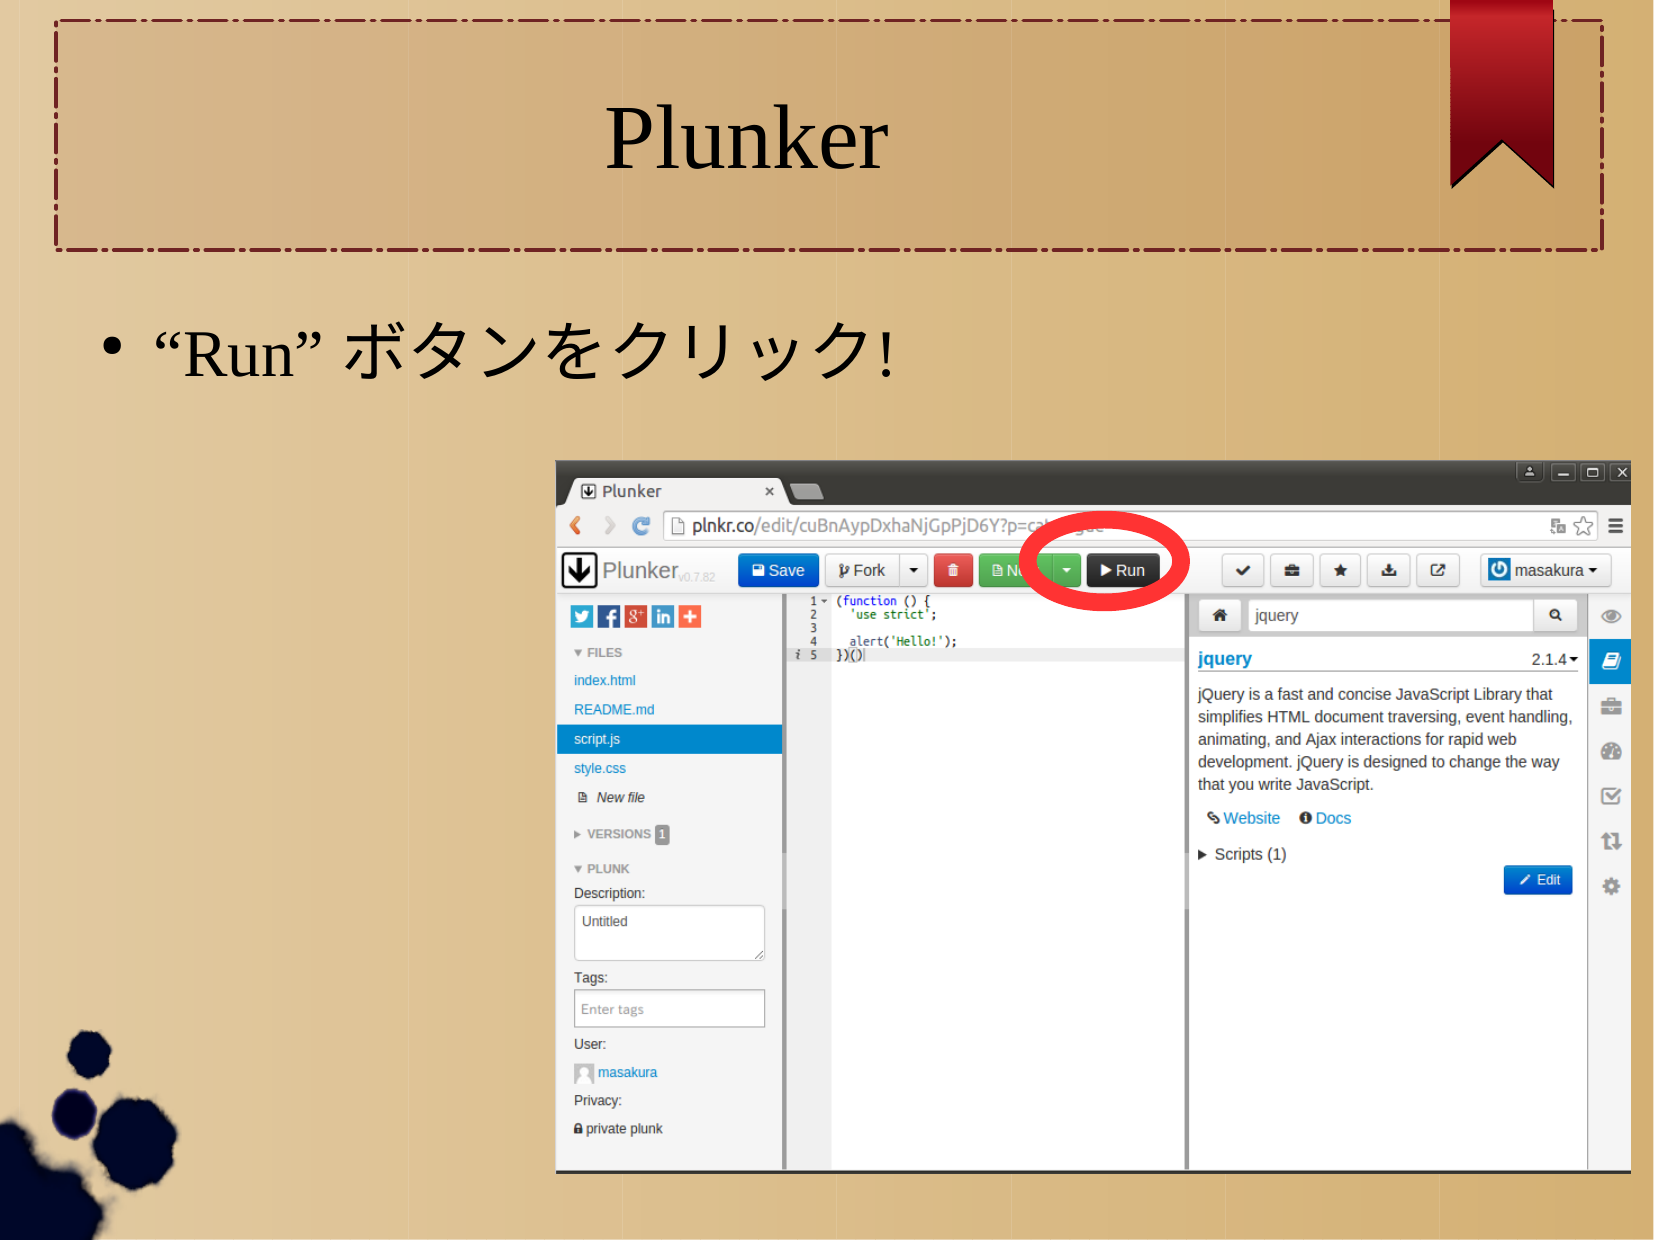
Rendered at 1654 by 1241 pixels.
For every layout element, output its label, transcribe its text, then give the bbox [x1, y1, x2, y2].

list “Run” ボタンをクリック! [82, 299, 1571, 1019]
title Plunker [82, 47, 1412, 229]
picture [555, 460, 1631, 1174]
picture [1602, 653, 1621, 669]
